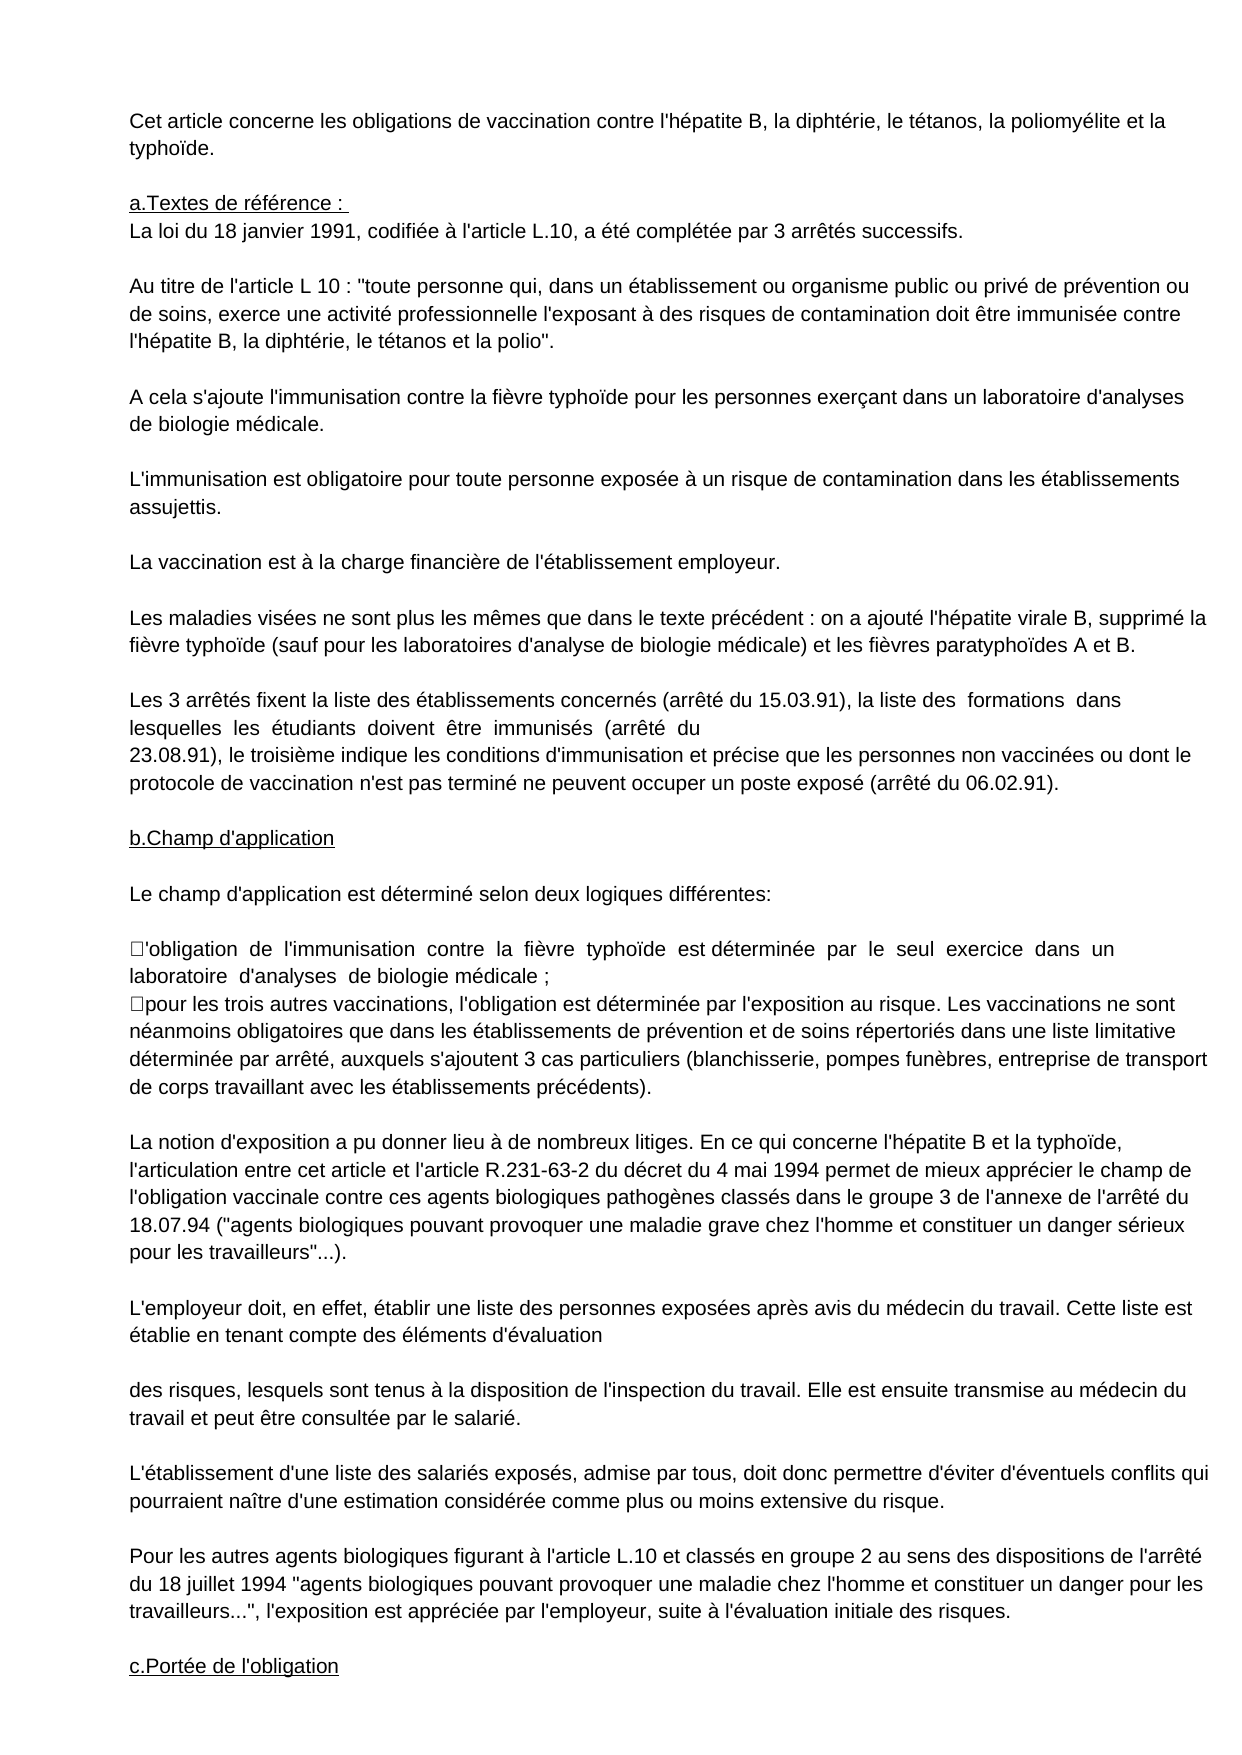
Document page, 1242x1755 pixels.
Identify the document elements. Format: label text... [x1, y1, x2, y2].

text Le champ d'application est déterminé selon deux logiques différentes: [129, 881, 1210, 905]
text Les maladies visées ne sont plus les mêmes que dans le texte précédent : on a ajouté l'hépatite virale B, supprimé la fièvre typhoïde (sauf pour les laboratoires d'analyse de biologie médicale) et les fièvres paratyphoïdes A et B. [129, 605, 1210, 657]
text L'immunisation est obligatoire pour toute personne exposée à un risque de contamination dans les établissements assujettis. [129, 467, 1210, 519]
text L'employeur doit, en effet, établir une liste des personnes exposées après avis du médecin du travail. Cette liste est établie en tenant compte des éléments d'évaluation [129, 1295, 1210, 1347]
text Cet article concerne les obligations de vaccination contre l'hépatite B, la diphtérie, le tétanos, la poliomyélite et la typhoïde. [129, 108, 1210, 160]
text L'établissement d'une liste des salariés exposés, admise par tous, doit donc permettre d'éviter d'éventuels conflits qui pourraient naître d'une estimation considérée comme plus ou moins extensive du risque. [129, 1461, 1210, 1513]
text c.Portée de l'obligation [129, 1654, 1210, 1678]
text b.Champ d'application [129, 826, 1210, 850]
text A cela s'ajoute l'immunisation contre la fièvre typhoïde pour les personnes exerçant dans un laboratoire d'analyses de biologie médicale. [129, 384, 1210, 436]
text La notion d'exposition a pu donner lieu à de nombreux litiges. En ce qui concerne l'hépatite B et la typhoïde, l'articulation entre cet article et l'article R.231-63-2 du décret du 4 mai 1994 permet de mieux apprécier le champ de l'obligation vaccinale contre ces agents biologiques pathogènes classés dans le groupe 3 de l'annexe de l'arrêté du 18.07.94 ("agents biologiques pouvant provoquer une maladie grave chez l'homme et constituer un danger sérieux pour les travailleurs"...). [129, 1130, 1210, 1264]
text pour les trois autres vaccinations, l'obligation est déterminée par l'exposition au risque. Les vaccinations ne sont néanmoins obligatoires que dans les établissements de prévention et de soins répertoriés dans une liste limitative déterminée par arrêté, auxquels s'ajoutent 3 cas particuliers (blanchisserie, pompes funèbres, entreprise de transport de corps travaillant avec les établissements précédents). [129, 992, 1210, 1098]
text La loi du 18 janvier 1991, codifiée à l'article L.10, a été complétée par 3 arrêtés successifs. [129, 219, 1210, 243]
text a.Textes de référence : [129, 191, 1210, 215]
text des risques, lesquels sont tenus à la disposition de l'inspection du travail. Elle est ensuite transmise au médecin du travail et peut être consultée par le salarié. [129, 1378, 1210, 1430]
text Au titre de l'article L 10 : "toute personne qui, dans un établissement ou organisme public ou privé de prévention ou de soins, exerce une activité professionnelle l'exposant à des risques de contamination doit être immunisée contre l'hépatite B, la diphtérie, le tétanos et la polio". [129, 274, 1210, 353]
text Pour les autres agents biologiques figurant à l'article L.10 et classés en groupe 2 au sens des dispositions de l'arrêté du 18 juillet 1994 "agents biologiques pouvant provoquer une maladie chez l'homme et constituer un danger pour les travailleurs...", l'exposition est appréciée par l'employeur, suite à l'évaluation initiale des risques. [129, 1544, 1210, 1623]
text Les 3 arrêtés fixent la liste des établissements concernés (arrêté du 15.03.91), la liste des formations dans lesquelles les étudiants doivent être immunisés (arrêté du [129, 688, 1210, 740]
text 'obligation de l'immunisation contre la fièvre typhoïde est déterminée par le seul exercice dans un laboratoire d'analyses de biologie médicale ; [129, 936, 1210, 988]
text La vaccination est à la charge financière de l'établissement employeur. [129, 550, 1210, 574]
text 23.08.91), le troisième indique les conditions d'immunisation et précise que les personnes non vaccinées ou dont le protocole de vaccination n'est pas terminé ne peuvent occuper un poste exposé (arrêté du 06.02.91). [129, 743, 1210, 795]
